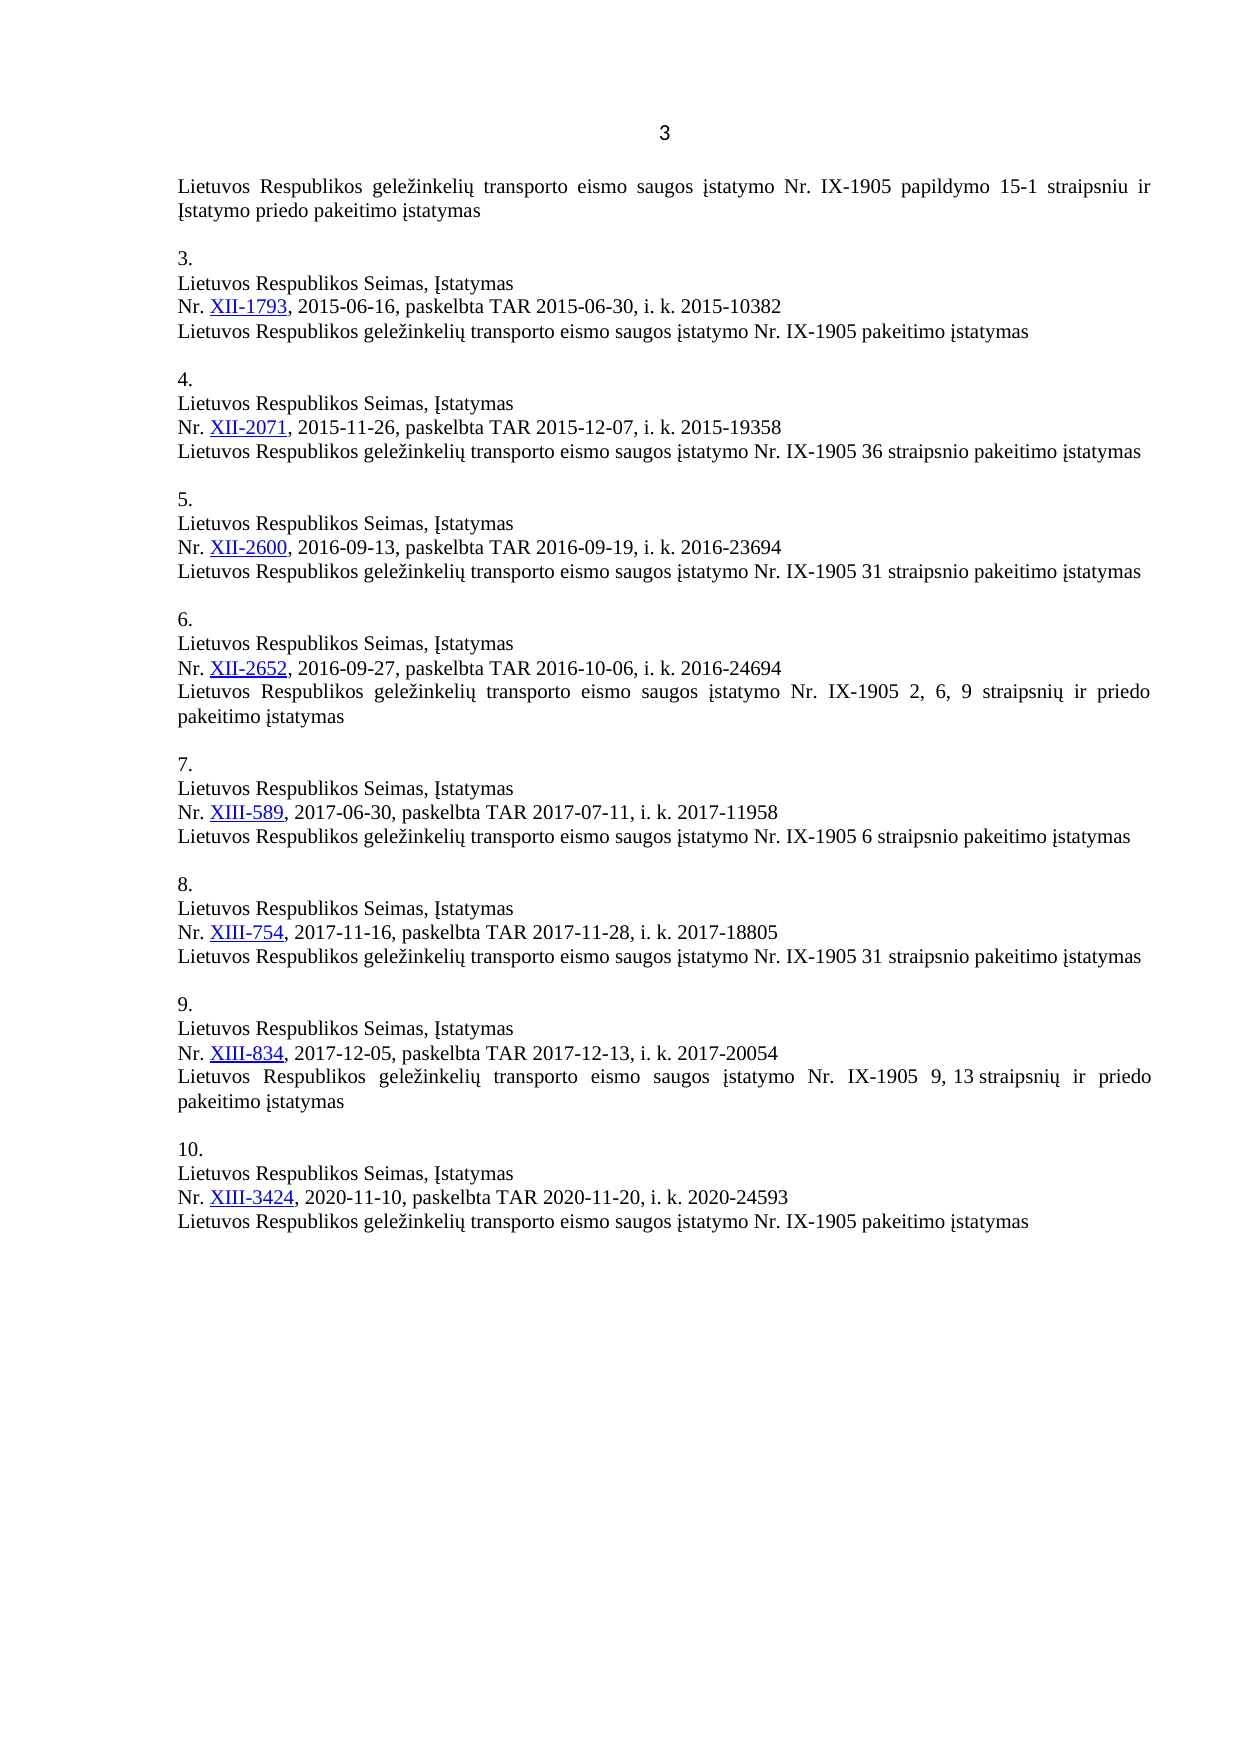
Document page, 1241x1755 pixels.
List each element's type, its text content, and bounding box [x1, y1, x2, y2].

text 8. [177, 872, 1152, 896]
text 9. [177, 992, 1152, 1016]
text Lietuvos Respublikos geležinkelių transporto eismo saugos įstatymo Nr. IX-1905 31 straipsnio pakeitimo įstatymas [177, 944, 1152, 968]
text Lietuvos Respublikos Seimas, Įstatymas [177, 1016, 1152, 1040]
text Lietuvos Respublikos geležinkelių transporto eismo saugos įstatymo Nr. IX-1905 2, 6, 9 straipsnių ir priedo pakeitimo įstatymas [177, 679, 1152, 728]
text 4. [177, 367, 1152, 391]
text Nr. XII-2600, 2016-09-13, paskelbta TAR 2016-09-19, i. k. 2016-23694 [177, 535, 1152, 559]
text 10. [177, 1137, 1152, 1161]
text Lietuvos Respublikos Seimas, Įstatymas [177, 631, 1152, 655]
text Lietuvos Respublikos geležinkelių transporto eismo saugos įstatymo Nr. IX-1905 pakeitimo įstatymas [177, 318, 1152, 343]
text Lietuvos Respublikos geležinkelių transporto eismo saugos įstatymo Nr. IX-1905 31 straipsnio pakeitimo įstatymas [177, 559, 1152, 583]
text Lietuvos Respublikos geležinkelių transporto eismo saugos įstatymo Nr. IX-1905 pakeitimo įstatymas [177, 1209, 1152, 1233]
text Lietuvos Respublikos geležinkelių transporto eismo saugos įstatymo Nr. IX-1905 papildymo 15-1 straipsniu ir Įstatymo priedo pakeitimo įstatymas [177, 174, 1152, 222]
text Lietuvos Respublikos Seimas, Įstatymas [177, 391, 1152, 415]
text Nr. XIII-834, 2017-12-05, paskelbta TAR 2017-12-13, i. k. 2017-20054 [177, 1040, 1152, 1064]
text Lietuvos Respublikos Seimas, Įstatymas [177, 1161, 1152, 1185]
text 6. [177, 607, 1152, 631]
text Nr. XII-2652, 2016-09-27, paskelbta TAR 2016-10-06, i. k. 2016-24694 [177, 655, 1152, 679]
text 7. [177, 752, 1152, 776]
text Lietuvos Respublikos Seimas, Įstatymas [177, 776, 1152, 800]
text Lietuvos Respublikos geležinkelių transporto eismo saugos įstatymo Nr. IX-1905 36 straipsnio pakeitimo įstatymas [177, 439, 1152, 463]
text 5. [177, 487, 1152, 511]
text 3. [177, 246, 1152, 270]
text Lietuvos Respublikos Seimas, Įstatymas [177, 896, 1152, 920]
text Nr. XIII-589, 2017-06-30, paskelbta TAR 2017-07-11, i. k. 2017-11958 [177, 800, 1152, 824]
text Nr. XIII-754, 2017-11-16, paskelbta TAR 2017-11-28, i. k. 2017-18805 [177, 920, 1152, 944]
text Lietuvos Respublikos geležinkelių transporto eismo saugos įstatymo Nr. IX-1905 9, 13 straipsnių ir priedo pakeitimo įstatymas [177, 1064, 1152, 1113]
text Nr. XII-2071, 2015-11-26, paskelbta TAR 2015-12-07, i. k. 2015-19358 [177, 415, 1152, 439]
text Lietuvos Respublikos Seimas, Įstatymas [177, 511, 1152, 535]
text Nr. XIII-3424, 2020-11-10, paskelbta TAR 2020-11-20, i. k. 2020-24593 [177, 1185, 1152, 1209]
text Nr. XII-1793, 2015-06-16, paskelbta TAR 2015-06-30, i. k. 2015-10382 [177, 294, 1152, 318]
text Lietuvos Respublikos Seimas, Įstatymas [177, 270, 1152, 294]
text Lietuvos Respublikos geležinkelių transporto eismo saugos įstatymo Nr. IX-1905 6 straipsnio pakeitimo įstatymas [177, 824, 1152, 848]
